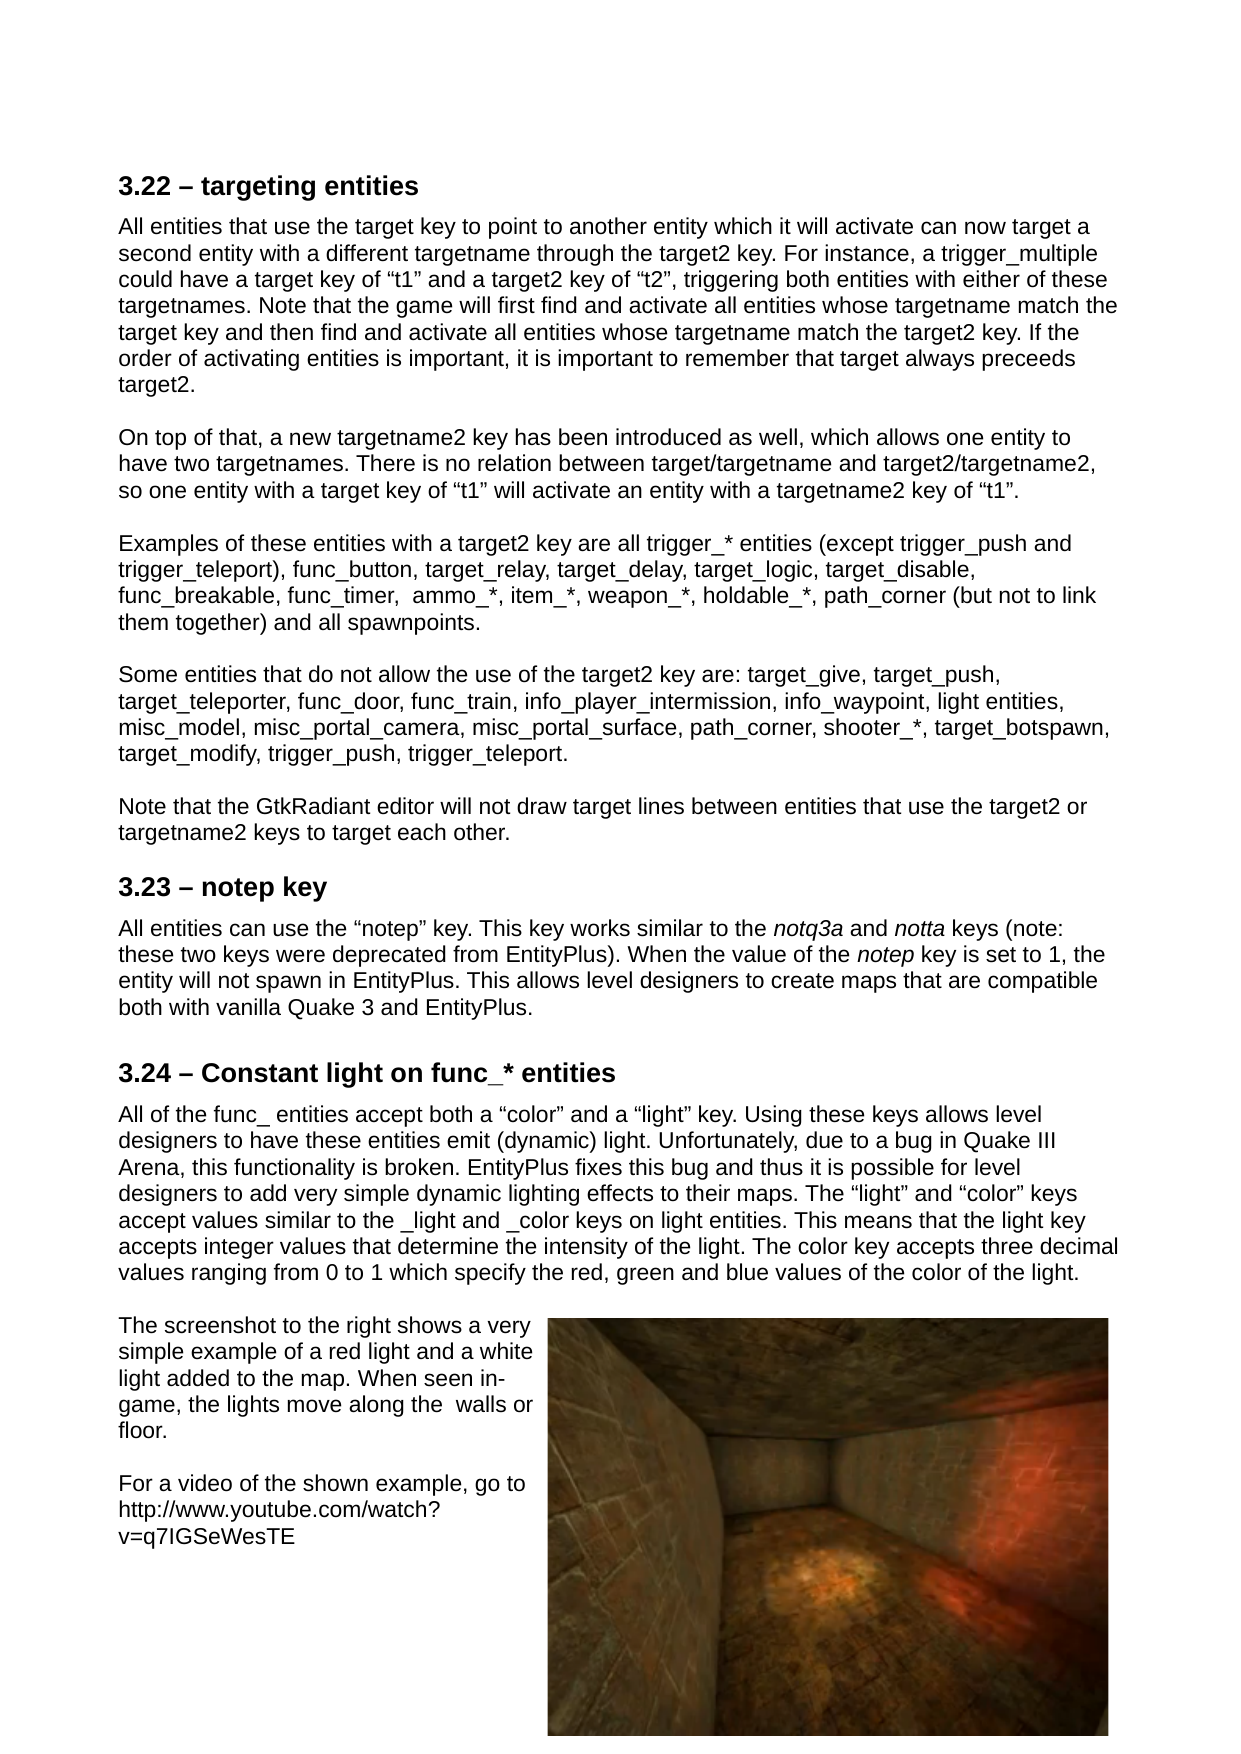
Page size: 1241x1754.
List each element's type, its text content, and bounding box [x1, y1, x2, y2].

text All entities that use the target key to point to another entity which it will activate can now target a second entity with a different targetname through the target2 key. For instance, a trigger_multiple could have a target key of “t1” and a target2 key of “t2”, triggering both entities with either of these targetnames. Note that the game will first find and activate all entities whose targetname match the target key and then find and activate all entities whose targetname match the target2 key. If the order of activating entities is important, it is important to remember that target always preceeds target2. [118, 213, 1122, 398]
text Some entities that do not allow the use of the target2 key are: target_give, target_push, target_teleporter, func_door, func_train, info_player_intermission, info_waypoint, light entities, misc_model, misc_portal_camera, misc_portal_surface, path_corner, shooter_*, target_botspawn, target_modify, trigger_push, trigger_teleport. [118, 661, 1122, 767]
text All entities can use the “notep” key. This key works similar to the notq3a and notta keys (note: these two keys were deprecated from EntityPlus). When the value of the notep key is set to 1, the entity will not spawn in EntityPlus. This allows level designers to create maps that are compatible both with vanilla Quake 3 and EntityPlus. [118, 914, 1122, 1020]
subtitle 3.23 – notep key [118, 871, 1122, 902]
text The screenshot to the right shows a very simple example of a red light and a white light added to the map. When seen in-game, the lights move along the walls or floor. [118, 1312, 1122, 1444]
text On top of that, a new targetname2 key has been introduced as well, which allows one entity to have two targetnames. There is no relation between target/targetname and target2/targetname2, so one entity with a target key of “t1” will activate an entity with a targetname2 key of “t1”. [118, 424, 1122, 503]
text For a video of the shown example, go to http://www.youtube.com/watch?v=q7IGSeWesTE [118, 1470, 547, 1549]
text Note that the GtkRadiant editor will not draw target lines between entities that use the target2 or targetname2 keys to target each other. [118, 793, 1122, 846]
subtitle 3.24 – Constant light on func_* entities [118, 1057, 1122, 1089]
picture [547, 1318, 1109, 1736]
text Examples of these entities with a target2 key are all trigger_* entities (except trigger_push and trigger_teleport), func_button, target_relay, target_delay, target_logic, target_disable, func_breakable, func_timer, ammo_*, item_*, weapon_*, holdable_*, path_corner (but not to link them together) and all spawnpoints. [118, 529, 1122, 635]
subtitle 3.22 – targeting entities [118, 169, 1122, 201]
text All of the func_ entities accept both a “color” and a “light” key. Using these keys allows level designers to have these entities emit (dynamic) light. Unfortunately, due to a bug in Quake III Arena, this functionality is broken. EntityPlus fixes this bug and thus it is possible for level designers to add very simple dynamic lighting effects to their maps. The “light” and “color” keys accept values similar to the _light and _color keys on light entities. This means that the light key accepts integer values that determine the intensity of the light. The color key accepts three decimal values ranging from 0 to 1 which specify the red, green and blue values of the color of the light. [118, 1101, 1122, 1286]
